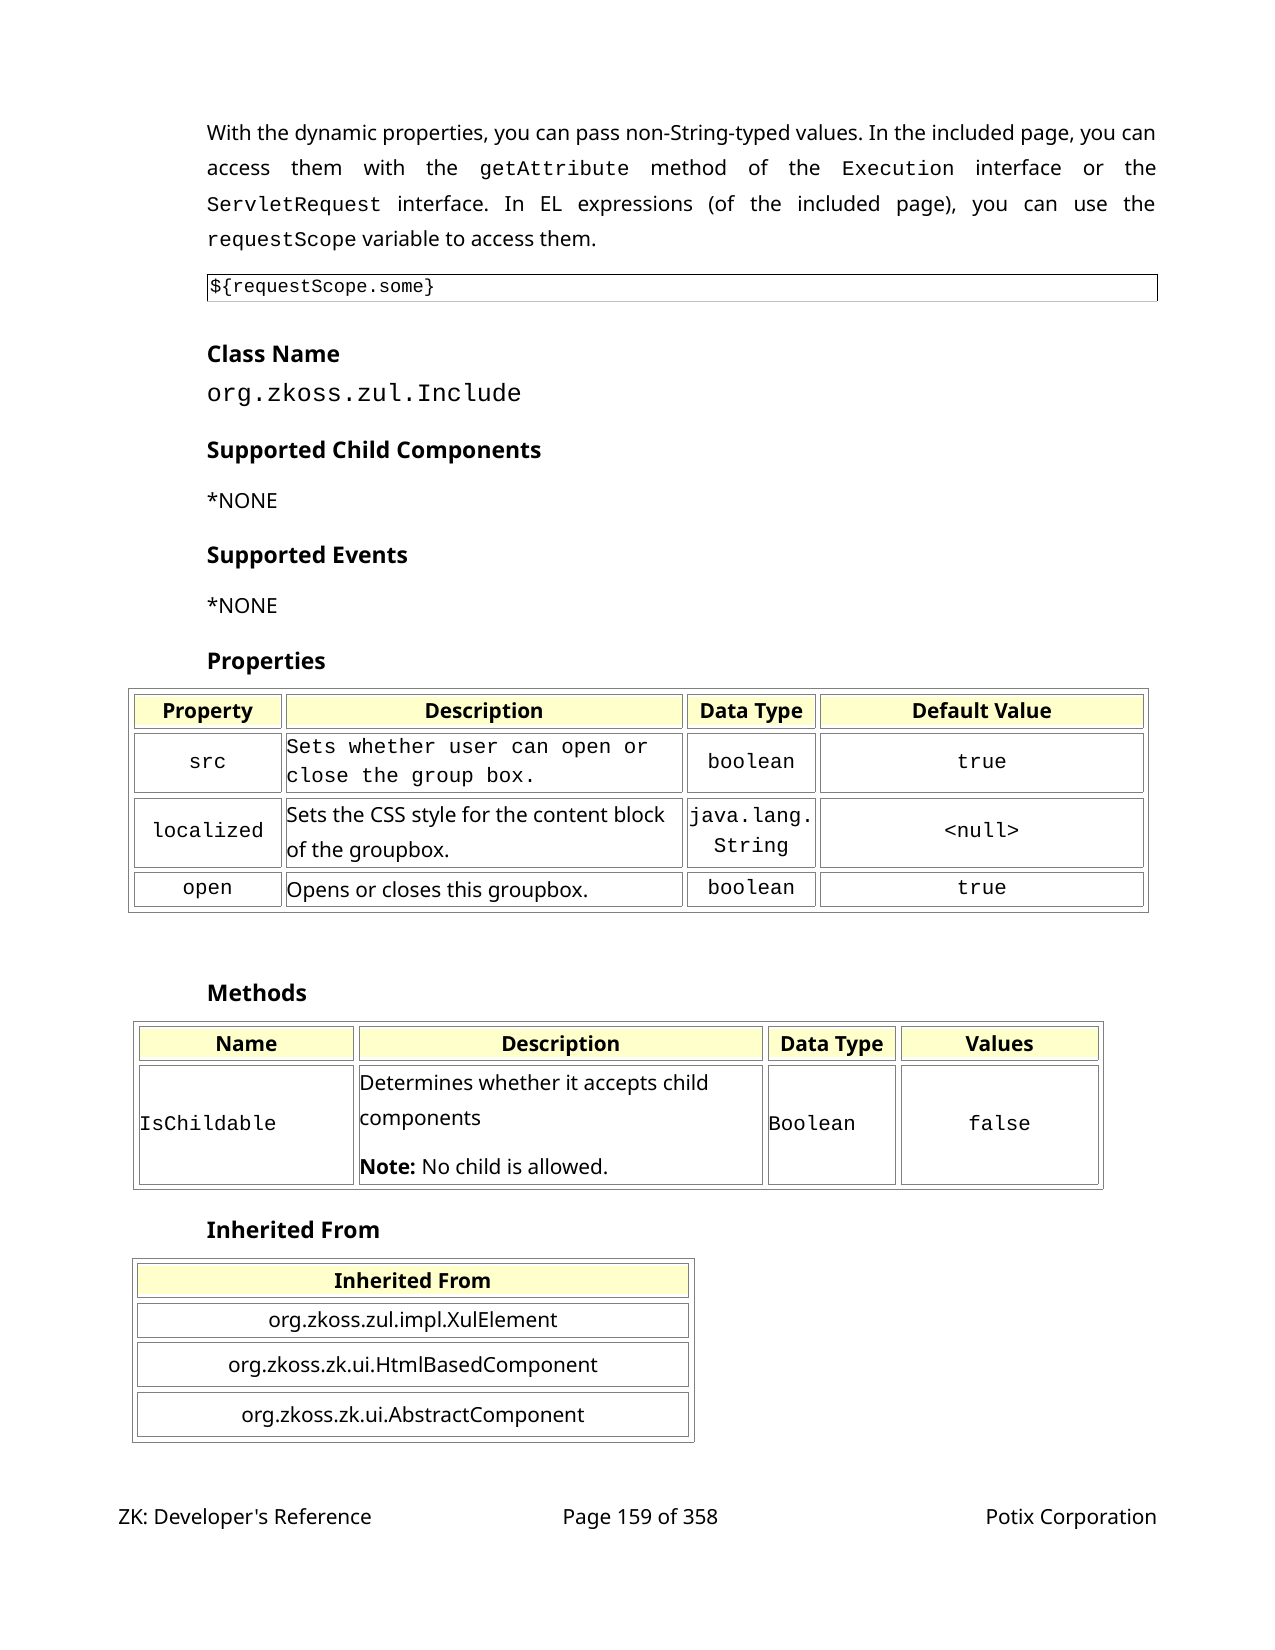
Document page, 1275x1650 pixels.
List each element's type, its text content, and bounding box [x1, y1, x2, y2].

table_header Description [356, 1022, 765, 1060]
subtitle Inherited From [207, 1214, 1157, 1245]
subtitle Supported Events [207, 539, 1157, 571]
table_cell true [818, 867, 1146, 906]
table_cell IsChildable [136, 1060, 356, 1183]
table_cell boolean [685, 728, 817, 792]
table_header Data Type [685, 689, 817, 728]
table_cell java.lang.String [685, 792, 817, 867]
table_header Default Value [818, 689, 1146, 728]
table_cell false [898, 1060, 1101, 1183]
table_cell Sets the CSS style for the content block of the groupbox. [283, 792, 685, 867]
text ${requestScope.some} [208, 275, 1157, 301]
table_cell org.zkoss.zul.impl.XulElement [134, 1297, 691, 1337]
table_cell Determines whether it accepts child components Note: No child is allowed. [356, 1060, 765, 1183]
subtitle Methods [207, 977, 1157, 1008]
table_header Inherited From [134, 1259, 691, 1297]
table_cell Sets whether user can open or close the group box. [283, 728, 685, 792]
text With the dynamic properties, you can pass non-String-typed values. In the included page, you can access them with the getAttribute method of the Execution interface or the ServletRequest interface. In EL expressions (of the included page), you can use the requestScope variable to access them. [207, 118, 1157, 253]
table_cell Boolean [765, 1060, 898, 1183]
table_cell src [131, 728, 283, 792]
subtitle Properties [207, 644, 1157, 676]
subtitle Supported Child Components [207, 434, 1157, 466]
table_header Data Type [765, 1022, 898, 1060]
table_cell true [818, 728, 1146, 792]
table_cell localized [131, 792, 283, 867]
text *NONE [207, 486, 1157, 514]
table_cell Opens or closes this groupbox. [283, 867, 685, 906]
table_header Property [131, 689, 283, 728]
table_header Values [898, 1022, 1101, 1060]
table_cell org.zkoss.zk.ui.AbstractComponent [134, 1386, 691, 1436]
text *NONE [207, 591, 1157, 619]
table_cell org.zkoss.zk.ui.HtmlBasedComponent [134, 1337, 691, 1386]
table_cell open [131, 867, 283, 906]
table_header Name [136, 1022, 356, 1060]
text org.zkoss.zul.Include [207, 381, 1157, 409]
subtitle Class Name [207, 337, 1157, 369]
table_header Description [283, 689, 685, 728]
table_cell boolean [685, 867, 817, 906]
table_cell <null> [818, 792, 1146, 867]
